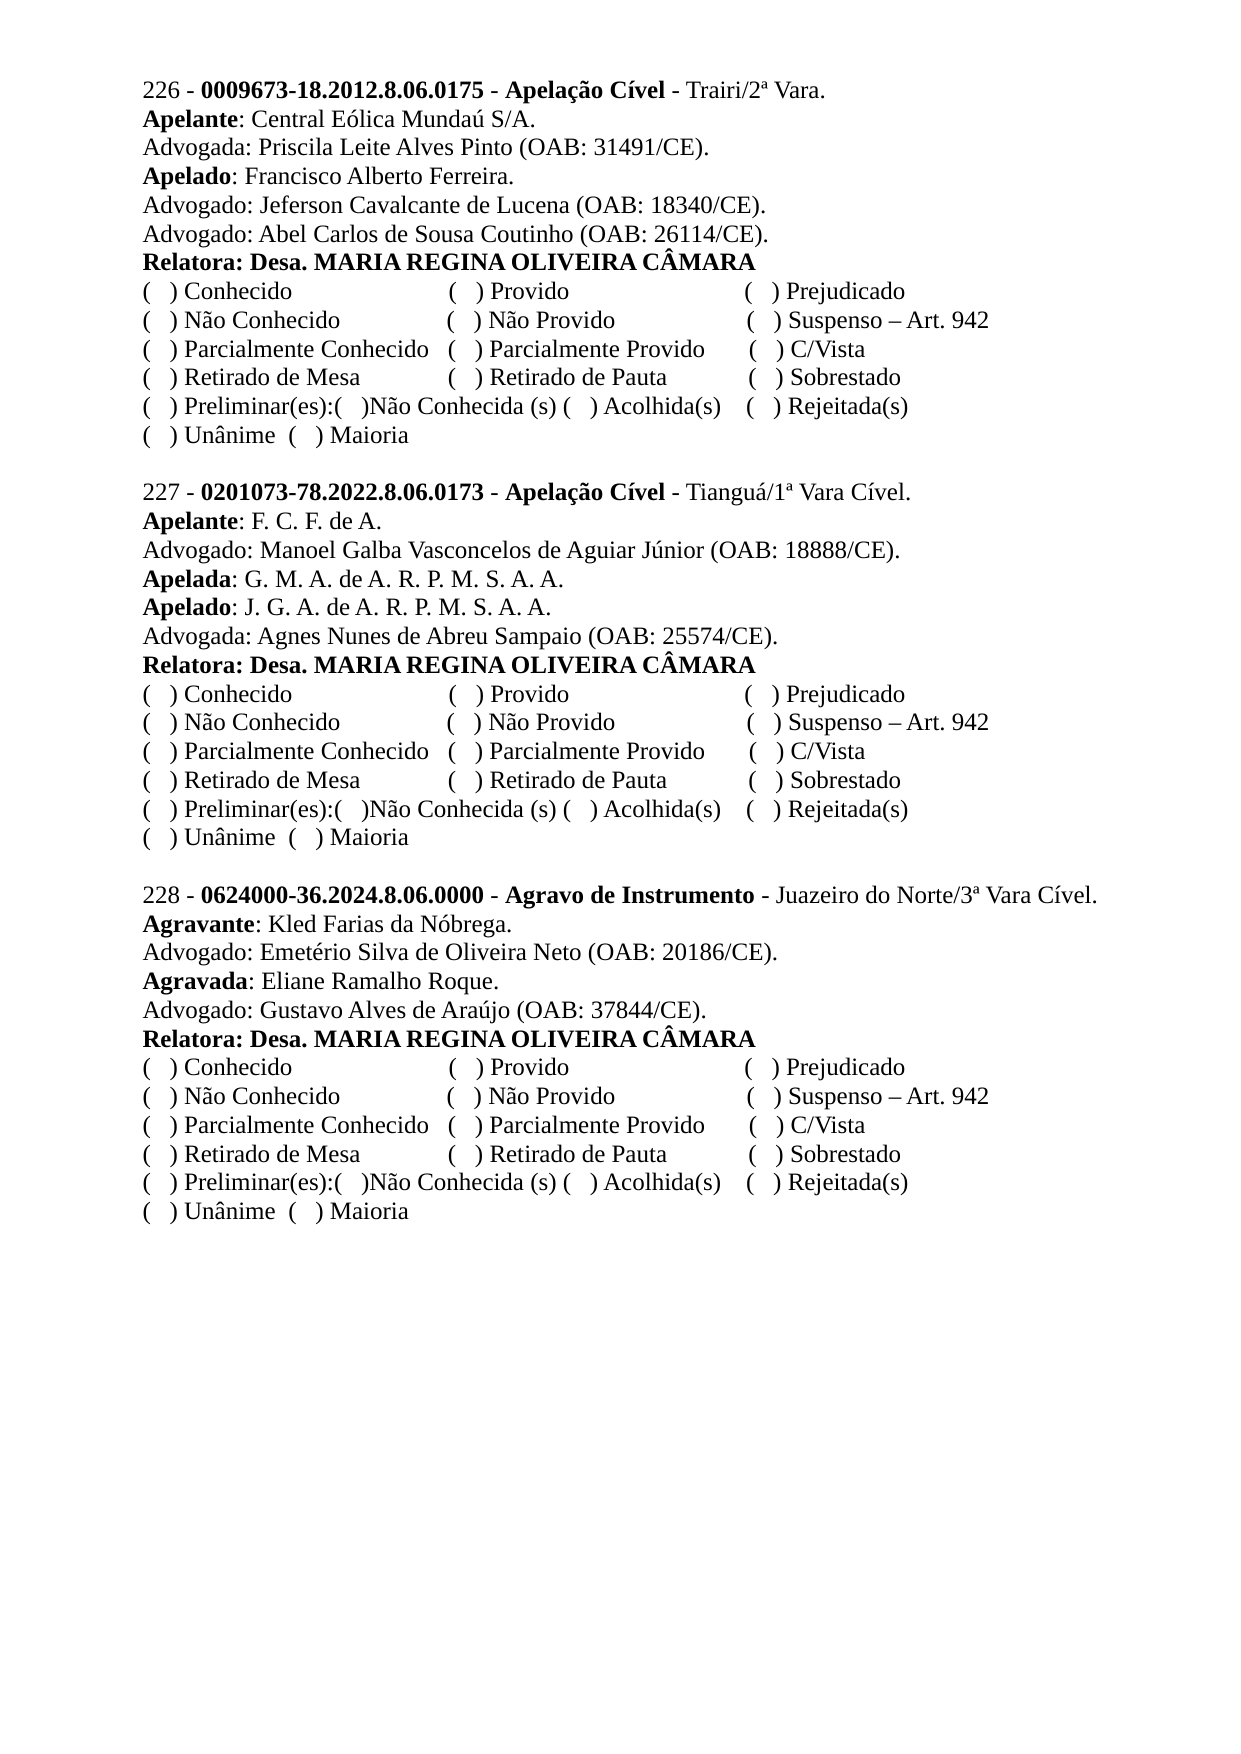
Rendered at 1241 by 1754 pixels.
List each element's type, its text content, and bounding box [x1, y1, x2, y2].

text 227 - 0201073-78.2022.8.06.0173 - Apelação Cível - Tianguá/1ª Vara Cível. [142, 477, 1141, 506]
text Relatora: Desa. MARIA REGINA OLIVEIRA CÂMARA [142, 247, 1141, 276]
text Apelante: Central Eólica Mundaú S/A. [142, 104, 1141, 132]
text Advogada: Priscila Leite Alves Pinto (OAB: 31491/CE). [142, 132, 1141, 161]
text ( ) Preliminar(es):( )Não Conhecida (s) ( ) Acolhida(s) ( ) Rejeitada(s) [142, 1167, 1158, 1196]
text Advogada: Agnes Nunes de Abreu Sampaio (OAB: 25574/CE). [142, 621, 1141, 650]
text ( ) Unânime ( ) Maioria [142, 822, 1158, 851]
text Agravada: Eliane Ramalho Roque. [142, 966, 1141, 995]
text ( ) Conhecido ( ) Provido ( ) Prejudicado [142, 1052, 1141, 1081]
text ( ) Conhecido ( ) Provido ( ) Prejudicado [142, 276, 1141, 305]
text ( ) Não Conhecido ( ) Não Provido ( ) Suspenso – Art. 942 [142, 1081, 1158, 1110]
text Apelada: G. M. A. de A. R. P. M. S. A. A. [142, 564, 1141, 592]
text ( ) Preliminar(es):( )Não Conhecida (s) ( ) Acolhida(s) ( ) Rejeitada(s) [142, 794, 1158, 822]
text Advogado: Emetério Silva de Oliveira Neto (OAB: 20186/CE). [142, 937, 1141, 966]
text ( ) Parcialmente Conhecido ( ) Parcialmente Provido ( ) C/Vista [142, 736, 1158, 765]
text ( ) Unânime ( ) Maioria [142, 420, 1158, 449]
text Apelado: Francisco Alberto Ferreira. [142, 161, 1141, 190]
text 228 - 0624000-36.2024.8.06.0000 - Agravo de Instrumento - Juazeiro do Norte/3ª Vara Cível. [142, 880, 1141, 909]
text ( ) Preliminar(es):( )Não Conhecida (s) ( ) Acolhida(s) ( ) Rejeitada(s) [142, 391, 1158, 420]
text Advogado: Manoel Galba Vasconcelos de Aguiar Júnior (OAB: 18888/CE). [142, 535, 1141, 564]
text ( ) Parcialmente Conhecido ( ) Parcialmente Provido ( ) C/Vista [142, 334, 1158, 362]
text Agravante: Kled Farias da Nóbrega. [142, 909, 1141, 937]
text ( ) Não Conhecido ( ) Não Provido ( ) Suspenso – Art. 942 [142, 707, 1158, 736]
text ( ) Retirado de Mesa ( ) Retirado de Pauta ( ) Sobrestado [142, 1139, 1158, 1167]
text ( ) Retirado de Mesa ( ) Retirado de Pauta ( ) Sobrestado [142, 765, 1158, 794]
text 226 - 0009673-18.2012.8.06.0175 - Apelação Cível - Trairi/2ª Vara. [142, 75, 1141, 104]
text ( ) Parcialmente Conhecido ( ) Parcialmente Provido ( ) C/Vista [142, 1110, 1158, 1139]
text Relatora: Desa. MARIA REGINA OLIVEIRA CÂMARA [142, 1024, 1141, 1052]
text Advogado: Abel Carlos de Sousa Coutinho (OAB: 26114/CE). [142, 219, 1141, 247]
text Apelado: J. G. A. de A. R. P. M. S. A. A. [142, 592, 1141, 621]
text ( ) Não Conhecido ( ) Não Provido ( ) Suspenso – Art. 942 [142, 305, 1158, 334]
text Advogado: Jeferson Cavalcante de Lucena (OAB: 18340/CE). [142, 190, 1141, 219]
text Relatora: Desa. MARIA REGINA OLIVEIRA CÂMARA [142, 650, 1141, 679]
text Advogado: Gustavo Alves de Araújo (OAB: 37844/CE). [142, 995, 1141, 1024]
text ( ) Conhecido ( ) Provido ( ) Prejudicado [142, 679, 1141, 707]
text Apelante: F. C. F. de A. [142, 506, 1141, 535]
text ( ) Unânime ( ) Maioria [142, 1196, 1158, 1225]
text ( ) Retirado de Mesa ( ) Retirado de Pauta ( ) Sobrestado [142, 362, 1158, 391]
